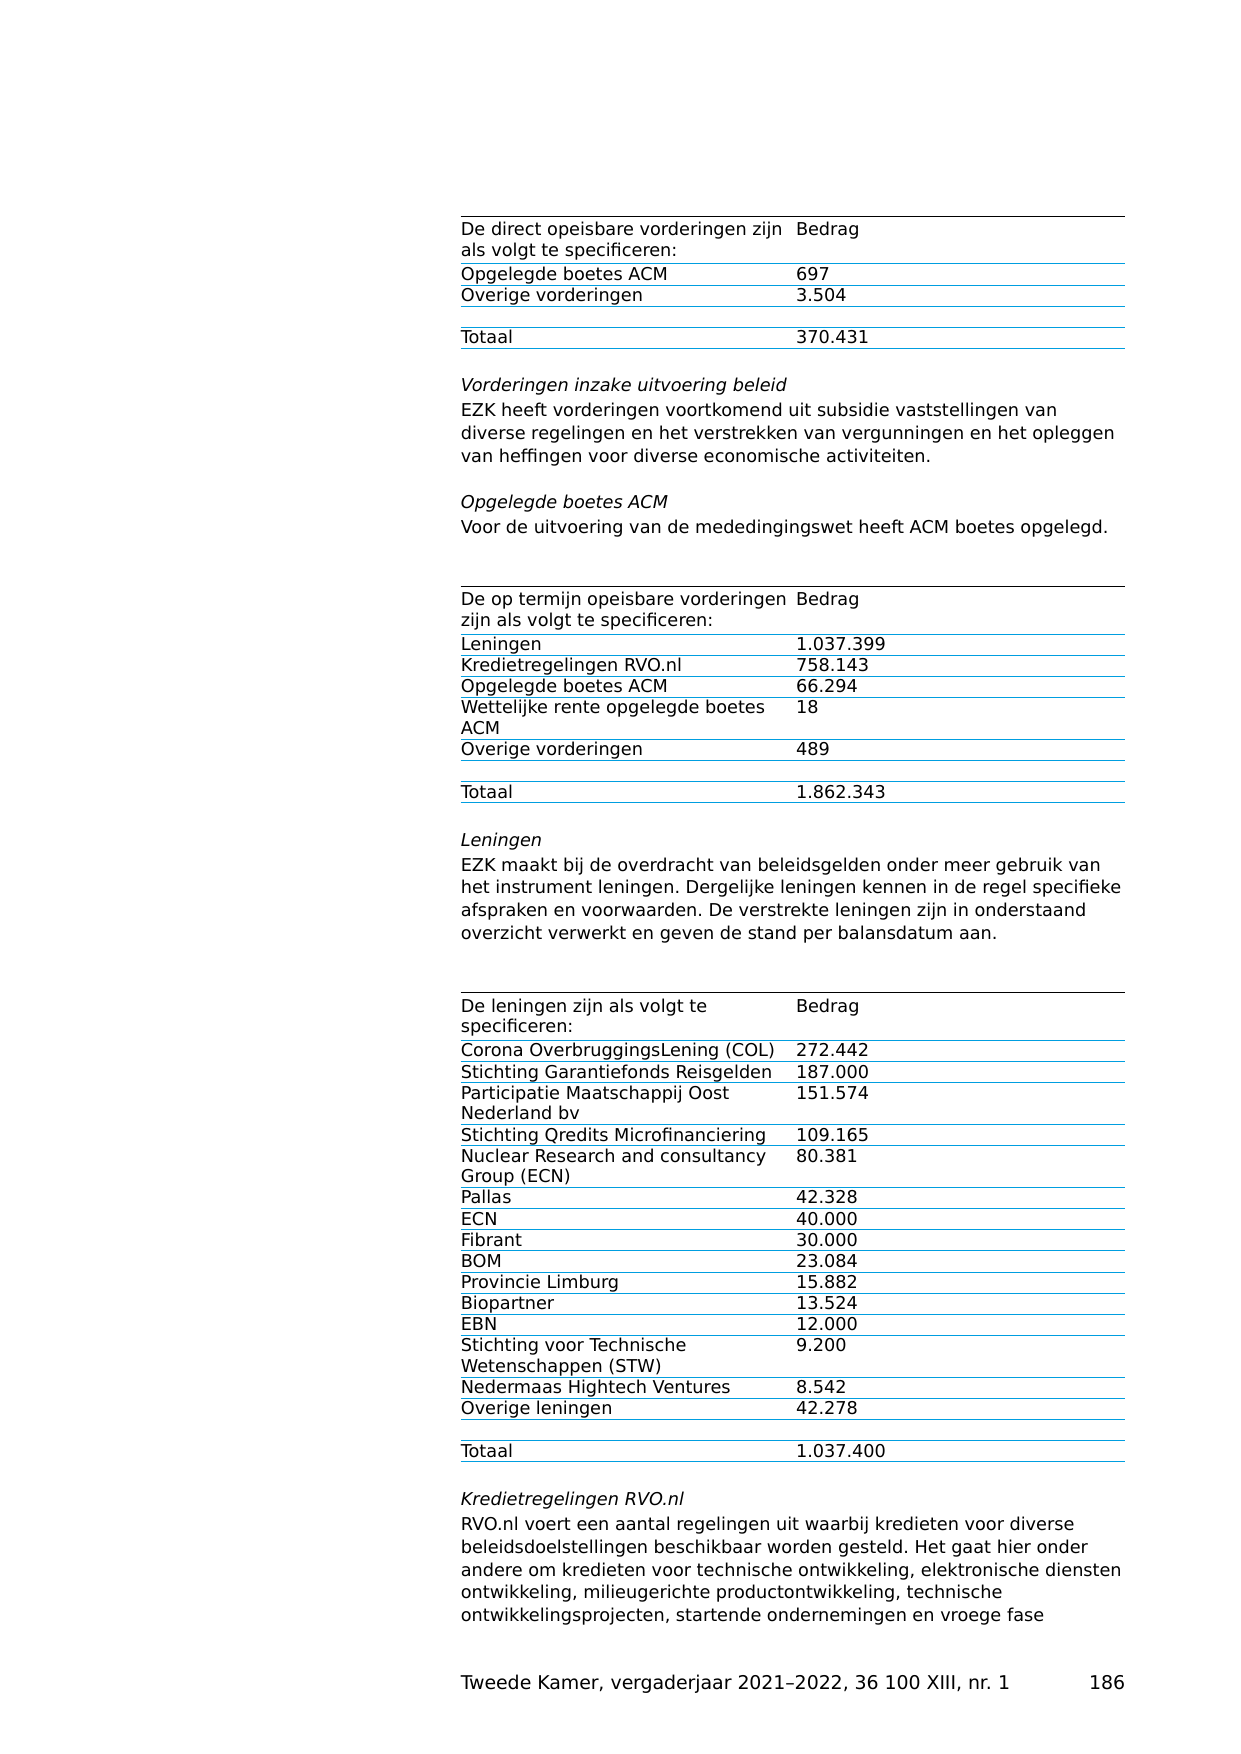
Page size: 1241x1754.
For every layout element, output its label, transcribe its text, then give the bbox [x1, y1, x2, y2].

table_cell 3.504 [793, 286, 1125, 306]
table_cell Wettelijke rente opgelegde boetes ACM [461, 698, 793, 739]
text RVO.nl voert een aantal regelingen uit waarbij kredieten voor diverse beleidsdoelstellingen beschikbaar worden gesteld. Het gaat hier onder andere om kredieten voor technische ontwikkeling, elektronische diensten ontwikkeling, milieugerichte productontwikkeling, technische ontwikkelingsprojecten, startende ondernemingen en vroege fase [461, 1512, 1125, 1626]
table_cell Overige leningen [461, 1399, 793, 1419]
table_cell 1.862.343 [793, 782, 1125, 802]
table_cell Bedrag [793, 217, 1125, 263]
table_cell Bedrag [793, 993, 1125, 1040]
table_cell 9.200 [793, 1336, 1125, 1377]
text Leningen [461, 828, 1125, 851]
table_cell 370.431 [793, 328, 1125, 348]
text Kredietregelingen RVO.nl [461, 1487, 1125, 1510]
table_cell Biopartner [461, 1294, 793, 1314]
table_cell Fibrant [461, 1230, 793, 1250]
table_header Tabel 103 Leningen [461, 967, 1125, 992]
table_cell Totaal [461, 1441, 793, 1461]
table_cell Nedermaas Hightech Ventures [461, 1378, 793, 1398]
table_cell 489 [793, 740, 1125, 760]
table_cell 12.000 [793, 1315, 1125, 1335]
table_cell 66.294 [793, 677, 1125, 697]
table_cell BOM [461, 1251, 793, 1271]
table_cell De leningen zijn als volgt te specificeren: [461, 993, 793, 1040]
table_cell 18 [793, 698, 1125, 739]
table_cell De op termijn opeisbare vorderingen zijn als volgt te specificeren: [461, 587, 793, 633]
table_cell Nuclear Research and consultancy Group (ECN) [461, 1146, 793, 1187]
table_cell 272.442 [793, 1041, 1125, 1061]
table_cell 80.381 [793, 1146, 1125, 1187]
table_cell Overige vorderingen [461, 286, 793, 306]
table_cell De direct opeisbare vorderingen zijn als volgt te specificeren: [461, 217, 793, 263]
text EZK maakt bij de overdracht van beleidsgelden onder meer gebruik van het instrument leningen. Dergelijke leningen kennen in de regel specifieke afspraken en voorwaarden. De verstrekte leningen zijn in onderstaand overzicht verwerkt en geven de stand per balansdatum aan. [461, 853, 1125, 944]
table_cell Stichting Qredits Microfinanciering [461, 1125, 793, 1145]
text Opgelegde boetes ACM [461, 490, 1125, 513]
table_cell [461, 307, 793, 327]
table_cell Bedrag [793, 587, 1125, 633]
table_cell Opgelegde boetes ACM [461, 677, 793, 697]
table_cell 42.278 [793, 1399, 1125, 1419]
table_cell 23.084 [793, 1251, 1125, 1271]
table_cell 697 [793, 264, 1125, 284]
table_cell [793, 761, 1125, 781]
table_cell Opgelegde boetes ACM [461, 264, 793, 284]
table_cell [461, 761, 793, 781]
table_cell 109.165 [793, 1125, 1125, 1145]
text EZK heeft vorderingen voortkomend uit subsidie vaststellingen van diverse regelingen en het verstrekken van vergunningen en het opleggen van heffingen voor diverse economische activiteiten. [461, 398, 1125, 467]
table_cell 187.000 [793, 1062, 1125, 1082]
table_cell Provincie Limburg [461, 1273, 793, 1293]
table_header Tabel 101 Direct opeisbare vorderingen [461, 191, 1125, 216]
table_cell Corona OverbruggingsLening (COL) [461, 1041, 793, 1061]
table_cell 42.328 [793, 1188, 1125, 1208]
table_cell Totaal [461, 782, 793, 802]
table_cell Leningen [461, 635, 793, 655]
table_cell [793, 1420, 1125, 1440]
table_cell 1.037.400 [793, 1441, 1125, 1461]
table_header Tabel 102 Op termijn opeisbare vorderingen [461, 561, 1125, 586]
table_cell 1.037.399 [793, 635, 1125, 655]
table_cell [793, 307, 1125, 327]
table_cell Kredietregelingen RVO.nl [461, 656, 793, 676]
table_cell Participatie Maatschappij Oost Nederland bv [461, 1083, 793, 1124]
table_cell 40.000 [793, 1209, 1125, 1229]
table_cell 13.524 [793, 1294, 1125, 1314]
table_cell 15.882 [793, 1273, 1125, 1293]
table_cell 30.000 [793, 1230, 1125, 1250]
text Vorderingen inzake uitvoering beleid [461, 373, 1125, 396]
table_cell 151.574 [793, 1083, 1125, 1124]
table_cell 8.542 [793, 1378, 1125, 1398]
table_cell Stichting voor Technische Wetenschappen (STW) [461, 1336, 793, 1377]
table_cell Stichting Garantiefonds Reisgelden [461, 1062, 793, 1082]
table_cell Totaal [461, 328, 793, 348]
table_cell Overige vorderingen [461, 740, 793, 760]
table_cell Pallas [461, 1188, 793, 1208]
table_cell EBN [461, 1315, 793, 1335]
table_cell 758.143 [793, 656, 1125, 676]
text Voor de uitvoering van de mededingingswet heeft ACM boetes opgelegd. [461, 515, 1125, 538]
table_cell [461, 1420, 793, 1440]
table_cell ECN [461, 1209, 793, 1229]
